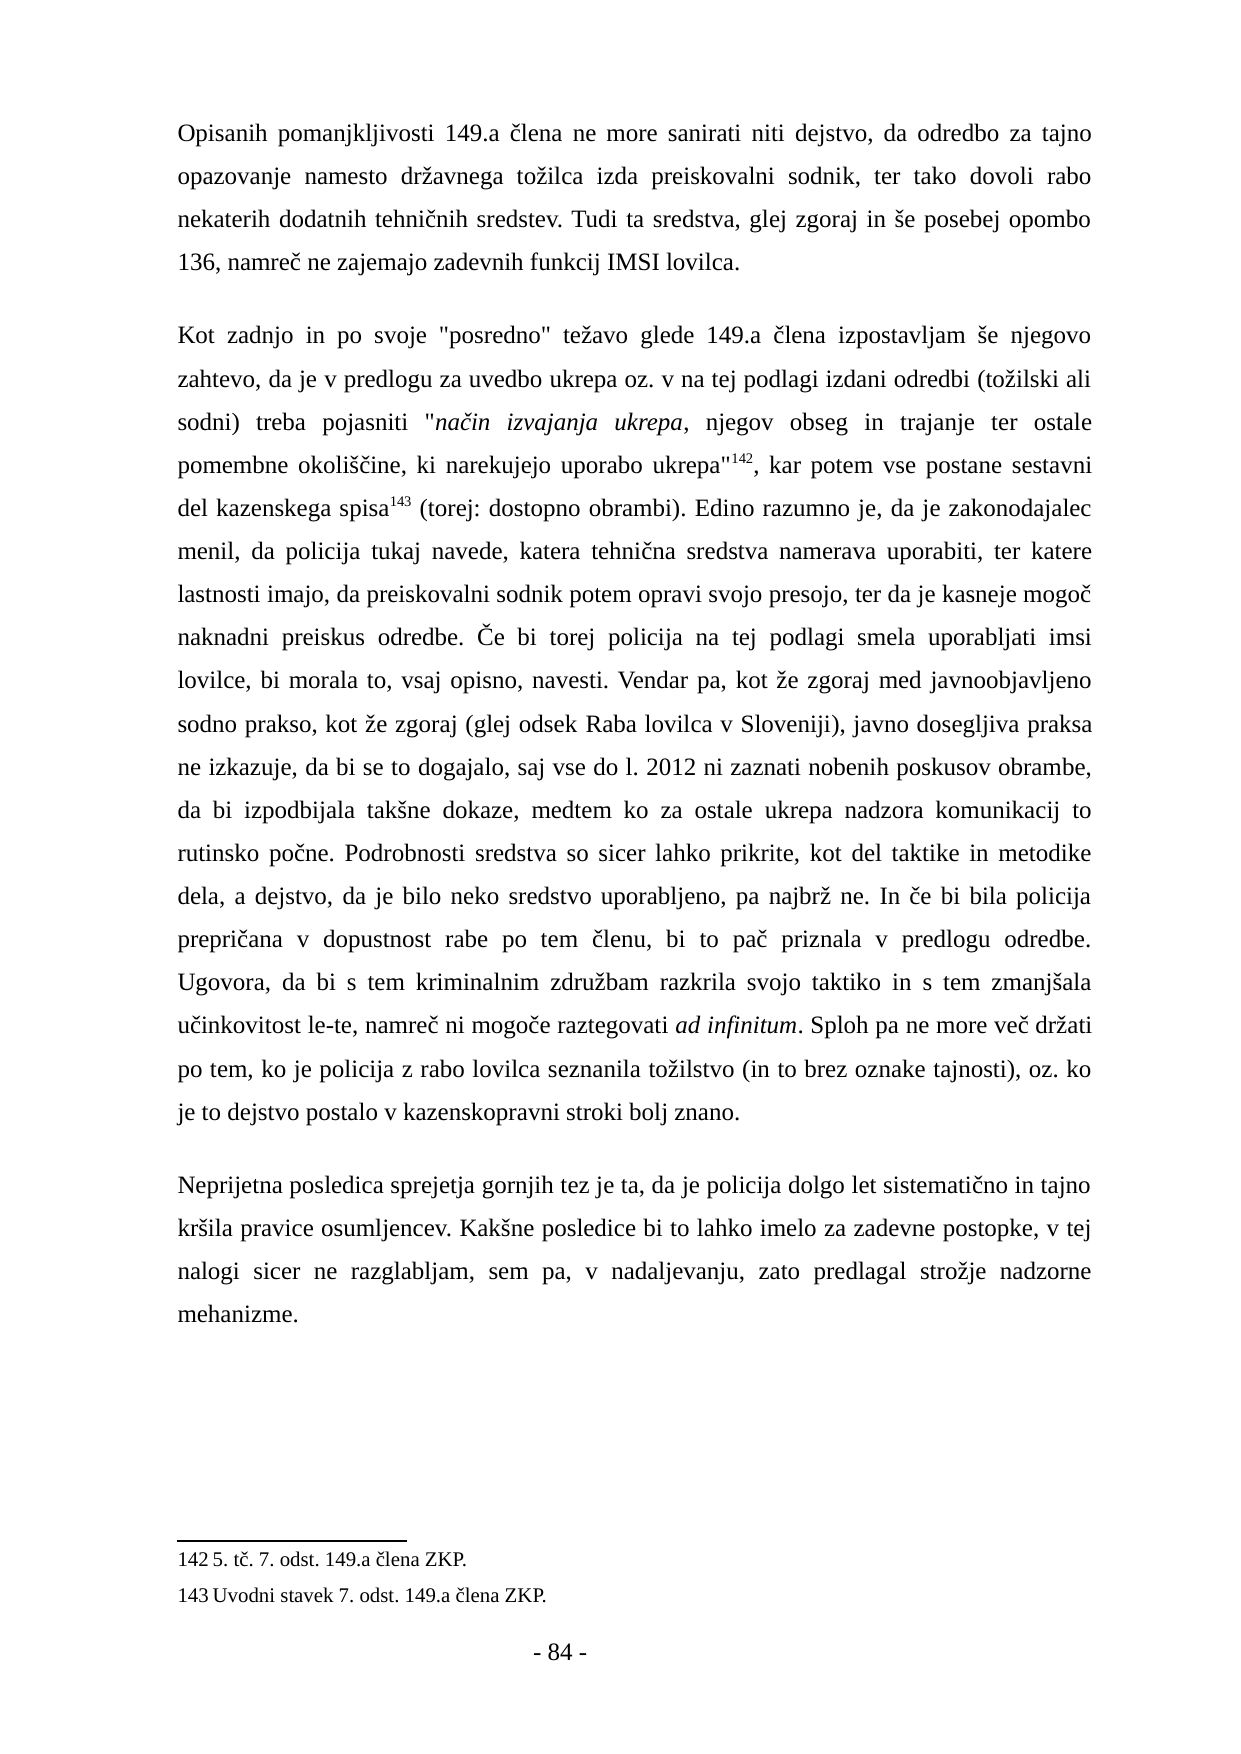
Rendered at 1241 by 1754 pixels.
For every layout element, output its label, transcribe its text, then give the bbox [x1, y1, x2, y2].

text Uvodni stavek 7. odst. 149.a člena ZKP. [177, 1583, 1093, 1607]
text 5. tč. 7. odst. 149.a člena ZKP. [177, 1547, 1093, 1571]
text Opisanih pomanjkljivosti 149.a člena ne more sanirati niti dejstvo, da odredbo za tajno opazovanje namesto državnega tožilca izda preiskovalni sodnik, ter tako dovoli rabo nekaterih dodatnih tehničnih sredstev. Tudi ta sredstva, glej zgoraj in še posebej opombo 136, namreč ne zajemajo zadevnih funkcij IMSI lovilca. [177, 118, 1093, 276]
text Kot zadnjo in po svoje "posredno" težavo glede 149.a člena izpostavljam še njegovo zahtevo, da je v predlogu za uvedbo ukrepa oz. v na tej podlagi izdani odredbi (tožilski ali sodni) treba pojasniti "način izvajanja ukrepa, njegov obseg in trajanje ter ostale pomembne okoliščine, ki narekujejo uporabo ukrepa", kar potem vse postane sestavni del kazenskega spisa (torej: dostopno obrambi). Edino razumno je, da je zakonodajalec menil, da policija tukaj navede, katera tehnična sredstva namerava uporabiti, ter katere lastnosti imajo, da preiskovalni sodnik potem opravi svojo presojo, ter da je kasneje mogoč naknadni preiskus odredbe. Če bi torej policija na tej podlagi smela uporabljati imsi lovilce, bi morala to, vsaj opisno, navesti. Vendar pa, kot že zgoraj med javnoobjavljeno sodno prakso, kot že zgoraj (glej odsek Raba lovilca v Sloveniji), javno dosegljiva praksa ne izkazuje, da bi se to dogajalo, saj vse do l. 2012 ni zaznati nobenih poskusov obrambe, da bi izpodbijala takšne dokaze, medtem ko za ostale ukrepa nadzora komunikacij to rutinsko počne. Podrobnosti sredstva so sicer lahko prikrite, kot del taktike in metodike dela, a dejstvo, da je bilo neko sredstvo uporabljeno, pa najbrž ne. In če bi bila policija prepričana v dopustnost rabe po tem členu, bi to pač priznala v predlogu odredbe. Ugovora, da bi s tem kriminalnim združbam razkrila svojo taktiko in s tem zmanjšala učinkovitost le-te, namreč ni mogoče raztegovati ad infinitum. Sploh pa ne more več držati po tem, ko je policija z rabo lovilca seznanila tožilstvo (in to brez oznake tajnosti), oz. ko je to dejstvo postalo v kazenskopravni stroki bolj znano. [177, 321, 1093, 1126]
text Neprijetna posledica sprejetja gornjih tez je ta, da je policija dolgo let sistematično in tajno kršila pravice osumljencev. Kakšne posledice bi to lahko imelo za zadevne postopke, v tej nalogi sicer ne razglabljam, sem pa, v nadaljevanju, zato predlagal strožje nadzorne mehanizme. [177, 1170, 1093, 1328]
